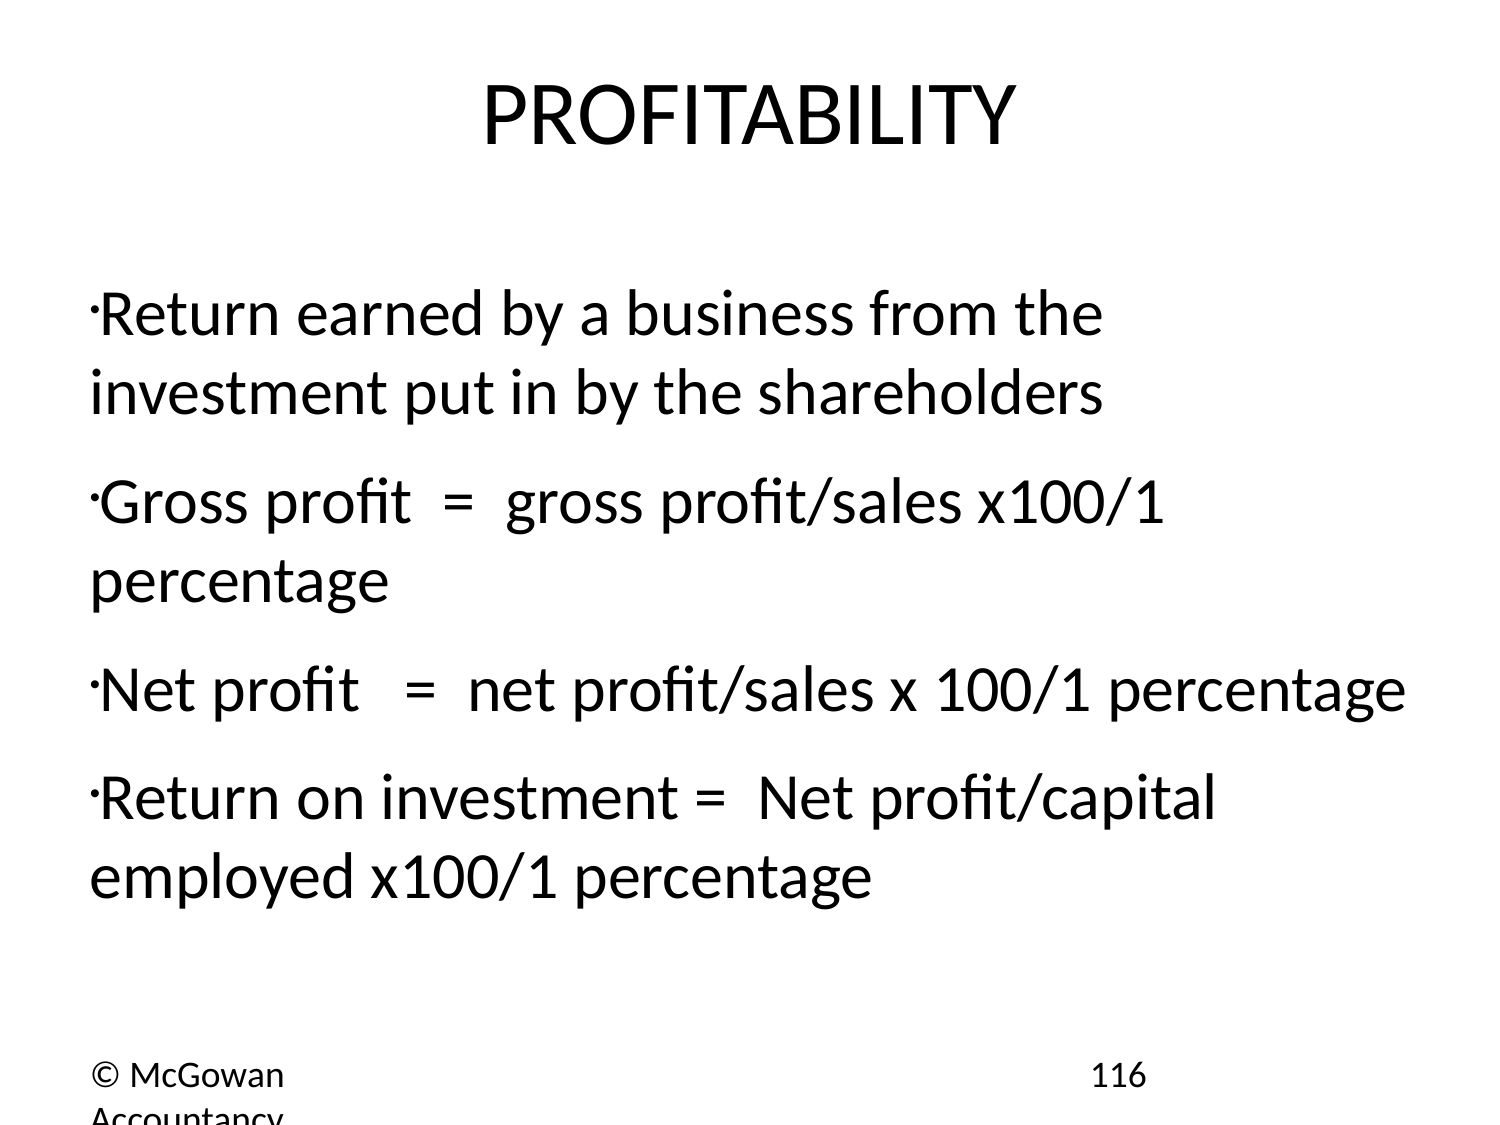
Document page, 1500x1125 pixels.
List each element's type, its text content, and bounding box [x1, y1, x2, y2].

text_box [1074, 1042, 1425, 1103]
text_box © McGowan Accountancy Services [75, 1042, 425, 1103]
title PROFITABILITY [75, 45, 1425, 233]
list Return earned by a business from the investment put in by the shareholders Gross profit = gross profit/sales x100/1 percentage Net profit = net profit/sales x 100/1 percentage Return on investment = Net profit/capital employed x100/1 percentage [75, 262, 1425, 1005]
